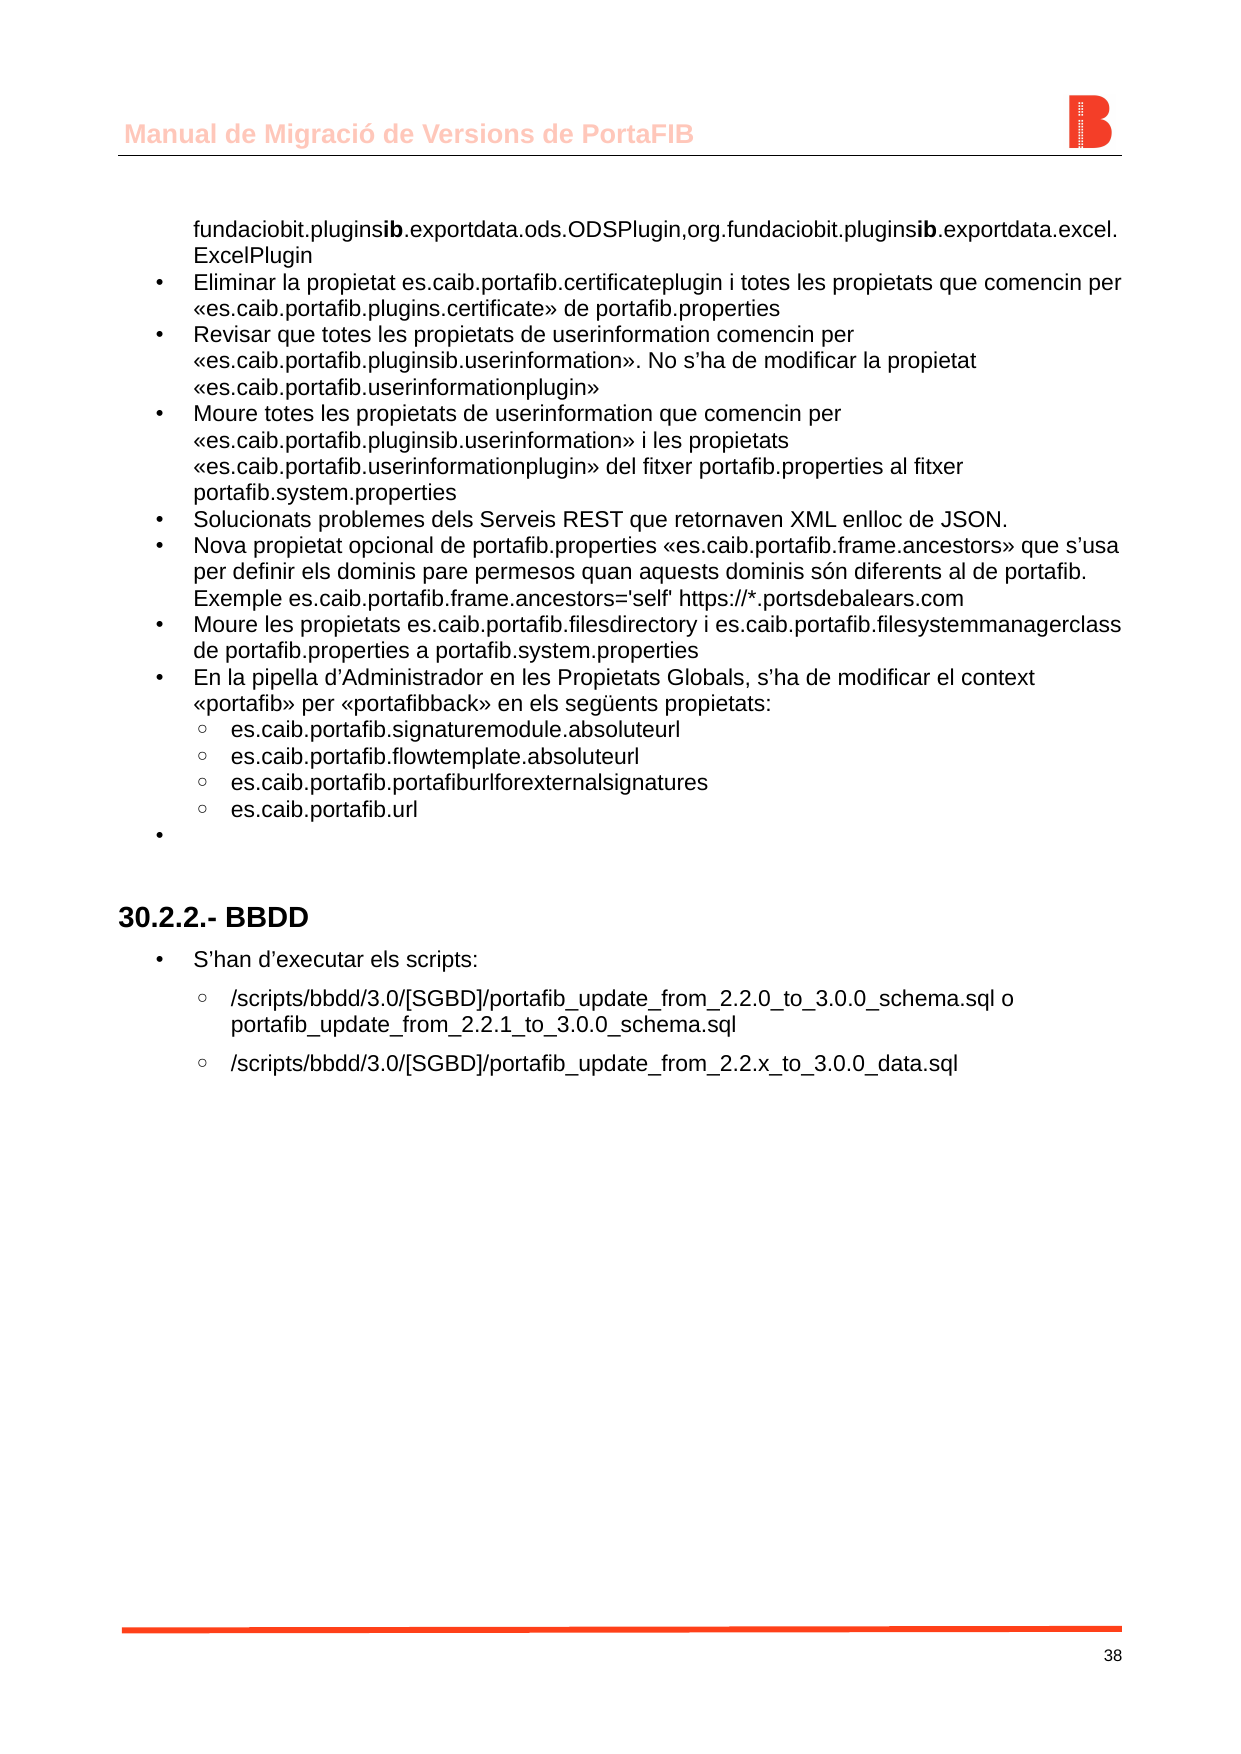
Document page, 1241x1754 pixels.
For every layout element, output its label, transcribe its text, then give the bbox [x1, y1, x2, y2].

list En la pipella d’Administrador en les Propietats Globals, s’ha de modificar el context «portafib» per «portafibback» en els següents propietats: [156, 664, 1122, 716]
picture [1063, 94, 1117, 150]
list S’han d’executar els scripts: [156, 946, 1122, 972]
list Nova propietat opcional de portafib.properties «es.caib.portafib.frame.ancestors» que s’usa per definir els dominis pare permesos quan aquests dominis són diferents al de portafib. Exemple es.caib.portafib.frame.ancestors='self' https://*.portsdebalears.com [156, 532, 1122, 611]
subtitle BBDD [118, 899, 1122, 933]
list fundaciobit.pluginsib.exportdata.ods.ODSPlugin,org.fundaciobit.pluginsib.exportdata.excel.ExcelPlugin [156, 216, 1122, 268]
list Moure totes les propietats de userinformation que comencin per «es.caib.portafib.pluginsib.userinformation» i les propietats «es.caib.portafib.userinformationplugin» del fitxer portafib.properties al fitxer portafib.system.properties [156, 400, 1122, 506]
list es.caib.portafib.flowtemplate.absoluteurl [193, 743, 1122, 769]
list Solucionats problemes dels Serveis REST que retornaven XML enlloc de JSON. [156, 506, 1122, 532]
list es.caib.portafib.portafiburlforexternalsignatures [193, 769, 1122, 796]
list es.caib.portafib.signaturemodule.absoluteurl [193, 716, 1122, 743]
list /scripts/bbdd/3.0/[SGBD]/portafib_update_from_2.2.0_to_3.0.0_schema.sql o portafib_update_from_2.2.1_to_3.0.0_schema.sql [193, 984, 1122, 1037]
list /scripts/bbdd/3.0/[SGBD]/portafib_update_from_2.2.x_to_3.0.0_data.sql [193, 1050, 1122, 1076]
list es.caib.portafib.url [193, 796, 1122, 822]
list Moure les propietats es.caib.portafib.filesdirectory i es.caib.portafib.filesystemmanagerclass de portafib.properties a portafib.system.properties [156, 611, 1122, 664]
list Eliminar la propietat es.caib.portafib.certificateplugin i totes les propietats que comencin per «es.caib.portafib.plugins.certificate» de portafib.properties [156, 268, 1122, 321]
list Revisar que totes les propietats de userinformation comencin per «es.caib.portafib.pluginsib.userinformation». No s’ha de modificar la propietat «es.caib.portafib.userinformationplugin» [156, 321, 1122, 400]
